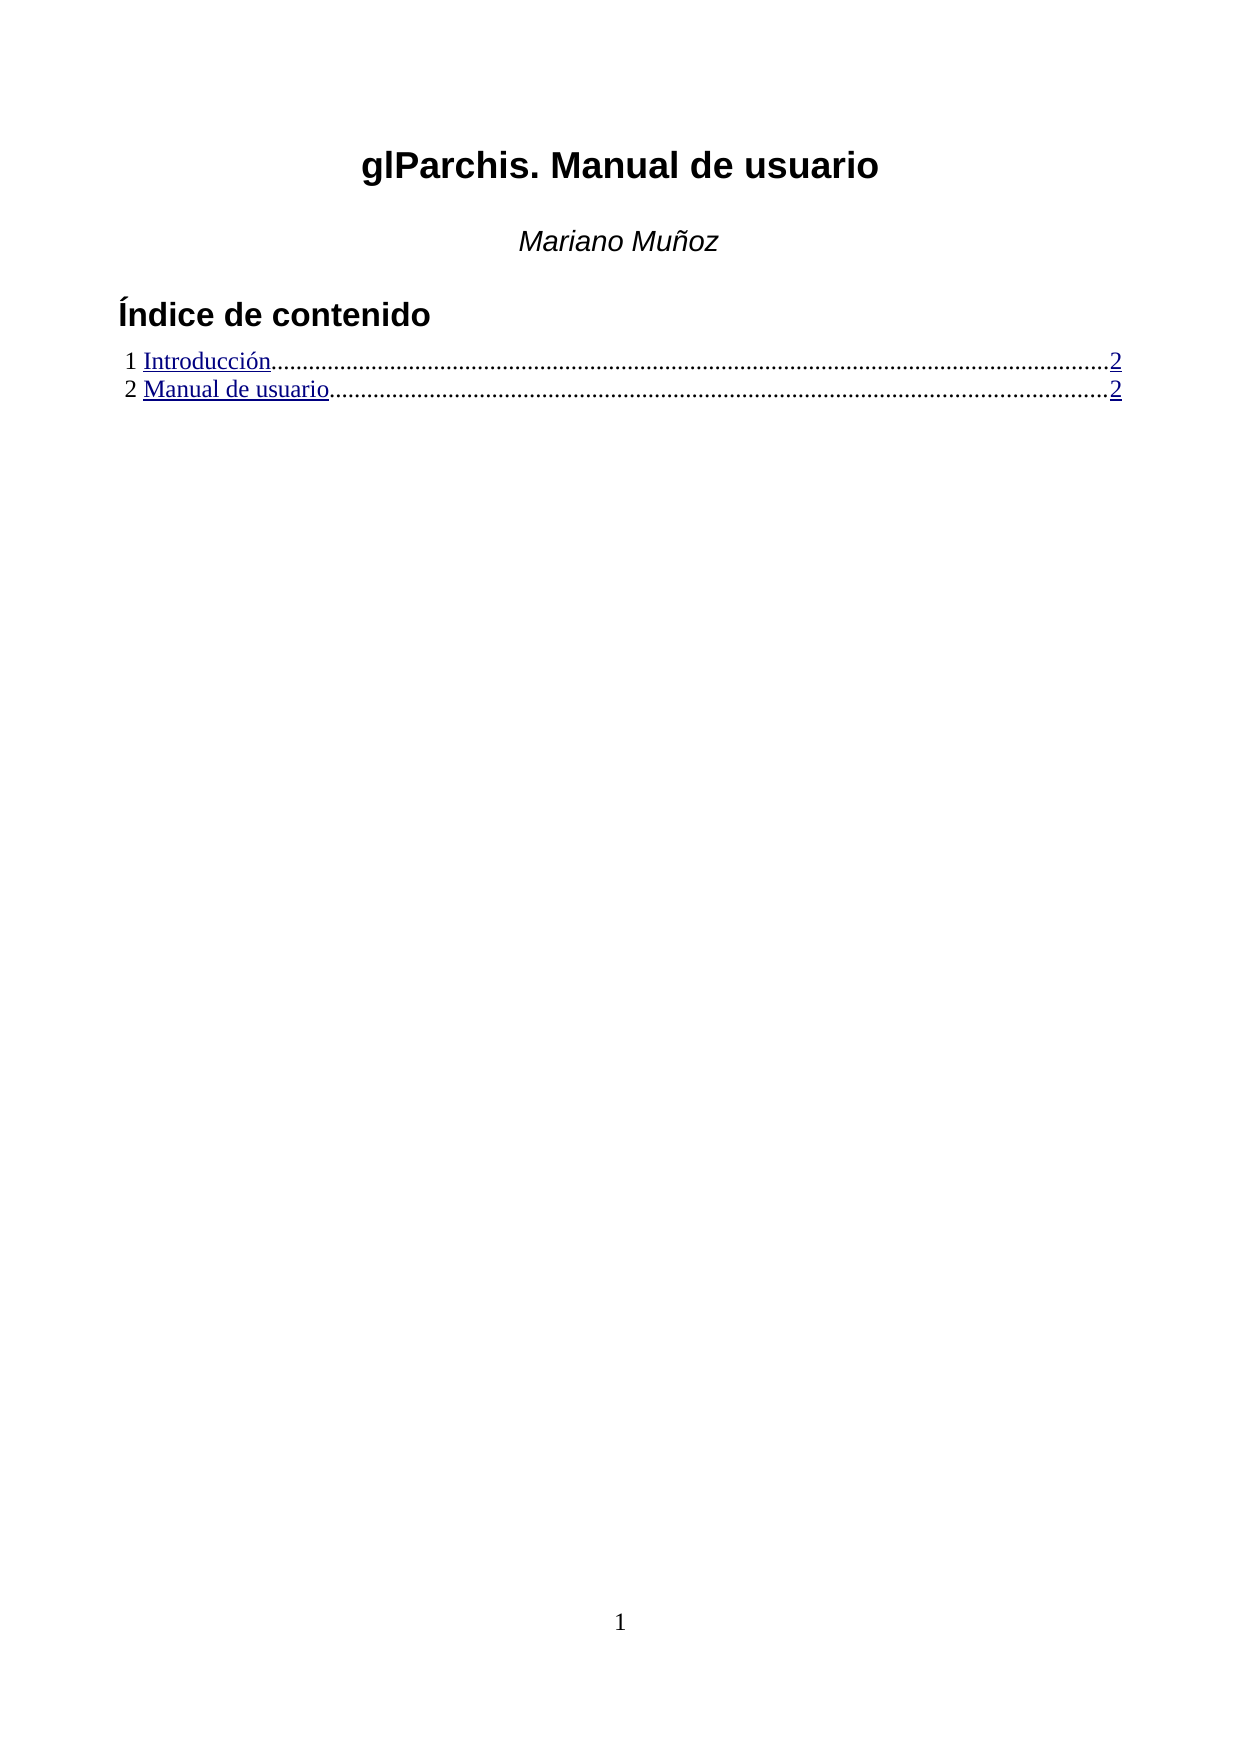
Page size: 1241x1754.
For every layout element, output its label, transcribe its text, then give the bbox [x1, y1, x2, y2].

text 2 Manual de usuario 2 [118, 374, 1122, 403]
subtitle Índice de contenido [118, 295, 1122, 333]
subtitle Mariano Muñoz [118, 224, 1122, 257]
text 1 Introducción 2 [118, 346, 1122, 374]
title glParchis. Manual de usuario [118, 143, 1122, 186]
